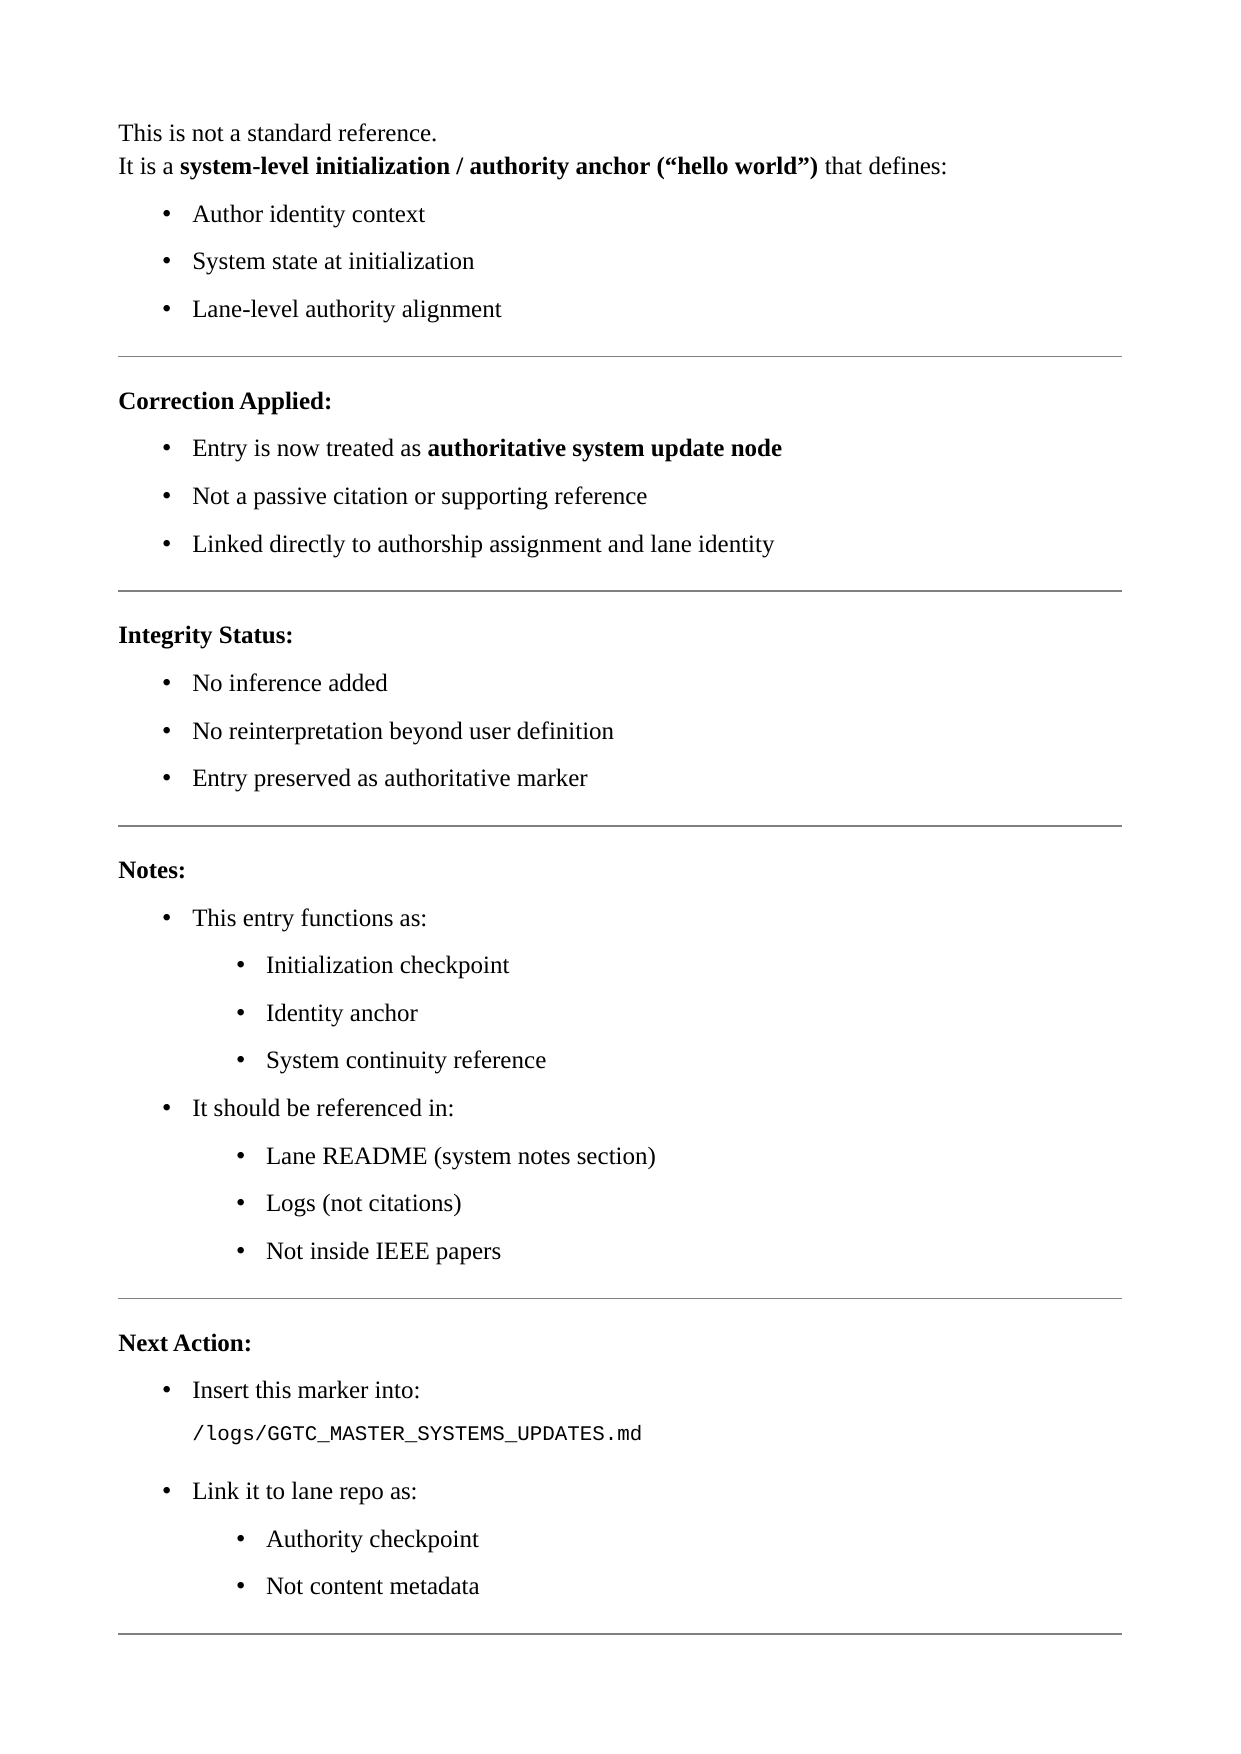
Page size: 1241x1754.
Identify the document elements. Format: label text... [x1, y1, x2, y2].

list /logs/GGTC_MASTER_SYSTEMS_UPDATES.md [162, 1423, 1122, 1447]
list Logs (not citations) [236, 1188, 1122, 1217]
list No inference added [162, 668, 1122, 697]
list Initialization checkpoint [236, 950, 1122, 979]
list Entry is now treated as authoritative system update node [162, 433, 1122, 462]
list Linked directly to authorship assignment and lane identity [162, 529, 1122, 557]
list Not a passive citation or supporting reference [162, 481, 1122, 510]
list Not content metadata [236, 1571, 1122, 1600]
list Insert this marker into: [162, 1376, 1122, 1404]
list System state at initialization [162, 246, 1122, 275]
text Integrity Status: [118, 621, 1122, 649]
list Authority checkpoint [236, 1524, 1122, 1553]
text Correction Applied: [118, 386, 1122, 414]
text This is not a standard reference. It is a system-level initialization / authority anchor (“hello world”) that defines: [118, 118, 1122, 180]
list This entry functions as: [162, 903, 1122, 932]
list Lane-level authority alignment [162, 294, 1122, 323]
list Author identity context [162, 199, 1122, 227]
text Next Action: [118, 1328, 1122, 1357]
text Notes: [118, 855, 1122, 884]
list It should be referenced in: [162, 1093, 1122, 1122]
list No reinterpretation beyond user definition [162, 716, 1122, 744]
list Lane README (system notes section) [236, 1141, 1122, 1169]
list Identity anchor [236, 998, 1122, 1027]
list Link it to lane repo as: [162, 1476, 1122, 1505]
list Not inside IEEE papers [236, 1236, 1122, 1265]
list System continuity reference [236, 1046, 1122, 1074]
list Entry preserved as authoritative marker [162, 763, 1122, 792]
